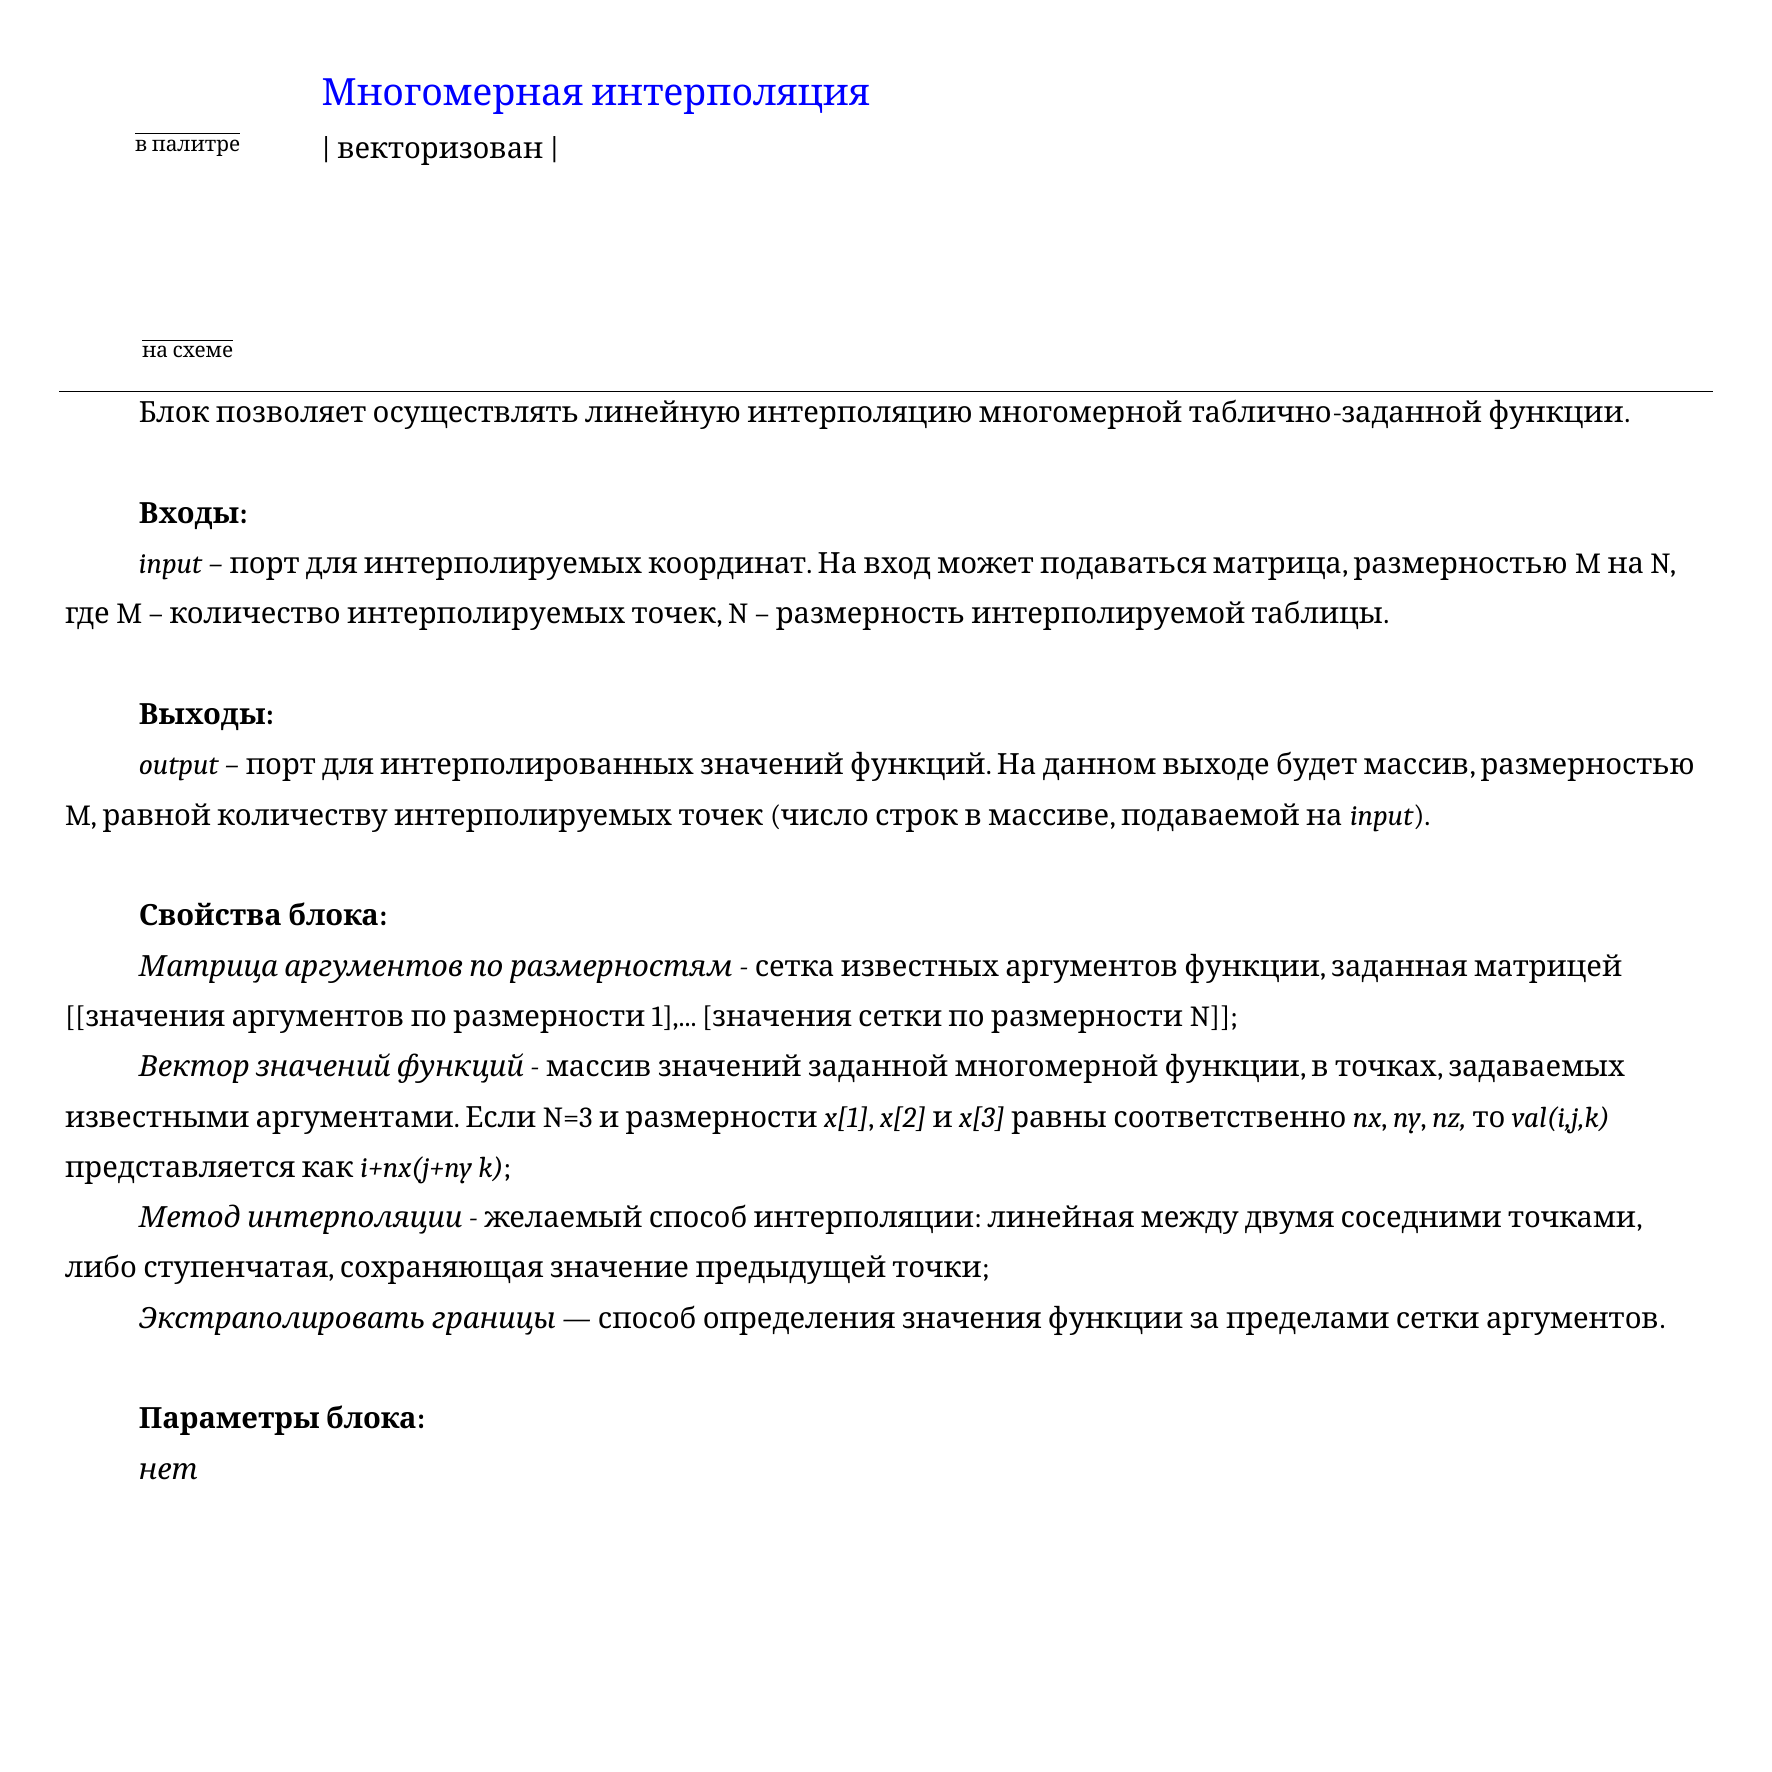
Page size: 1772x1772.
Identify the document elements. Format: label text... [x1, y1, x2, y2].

table_cell [59, 172, 316, 333]
table_cell в палитре [59, 127, 316, 172]
table_header [59, 59, 316, 127]
table_cell Блок позволяет осуществлять линейную интерполяцию многомерной таблично-заданной функции. Входы: input – порт для интерполируемых координат. На вход может подаваться матрица, размерностью M на N, где M – количество интерполируемых точек, N – размерность интерполируемой таблицы. Выходы: output – порт для интерполированных значений функций. На данном выходе будет массив, размерностью M, равной количеству интерполируемых точек (число строк в массиве, подаваемой на input). Свойства блока: Матрица аргументов по размерностям - сетка известных аргументов функции, заданная матрицей [[значения аргументов по размерности 1],... [значения сетки по размерности N]]; Вектор значений функций - массив значений заданной многомерной функции, в точках, задаваемых известными аргументами. Если N=3 и размерности x[1], x[2] и x[3] равны соответственно nx, ny, nz, то val(i,j,k) представляется как i+nx(j+ny k); Метод интерполяции - желаемый способ интерполяции: линейная между двумя соседними точками, либо ступенчатая, сохраняющая значение предыдущей точки; Экстраполировать границы — способ определения значения функции за пределами сетки аргументов. Параметры блока: нет [59, 392, 1713, 1492]
table_cell | векторизован | [316, 127, 1713, 172]
table_cell [316, 333, 1713, 391]
table_cell [316, 172, 1713, 333]
table_cell на схеме [59, 333, 316, 391]
table_header Многомерная интерполяция [316, 59, 1713, 127]
